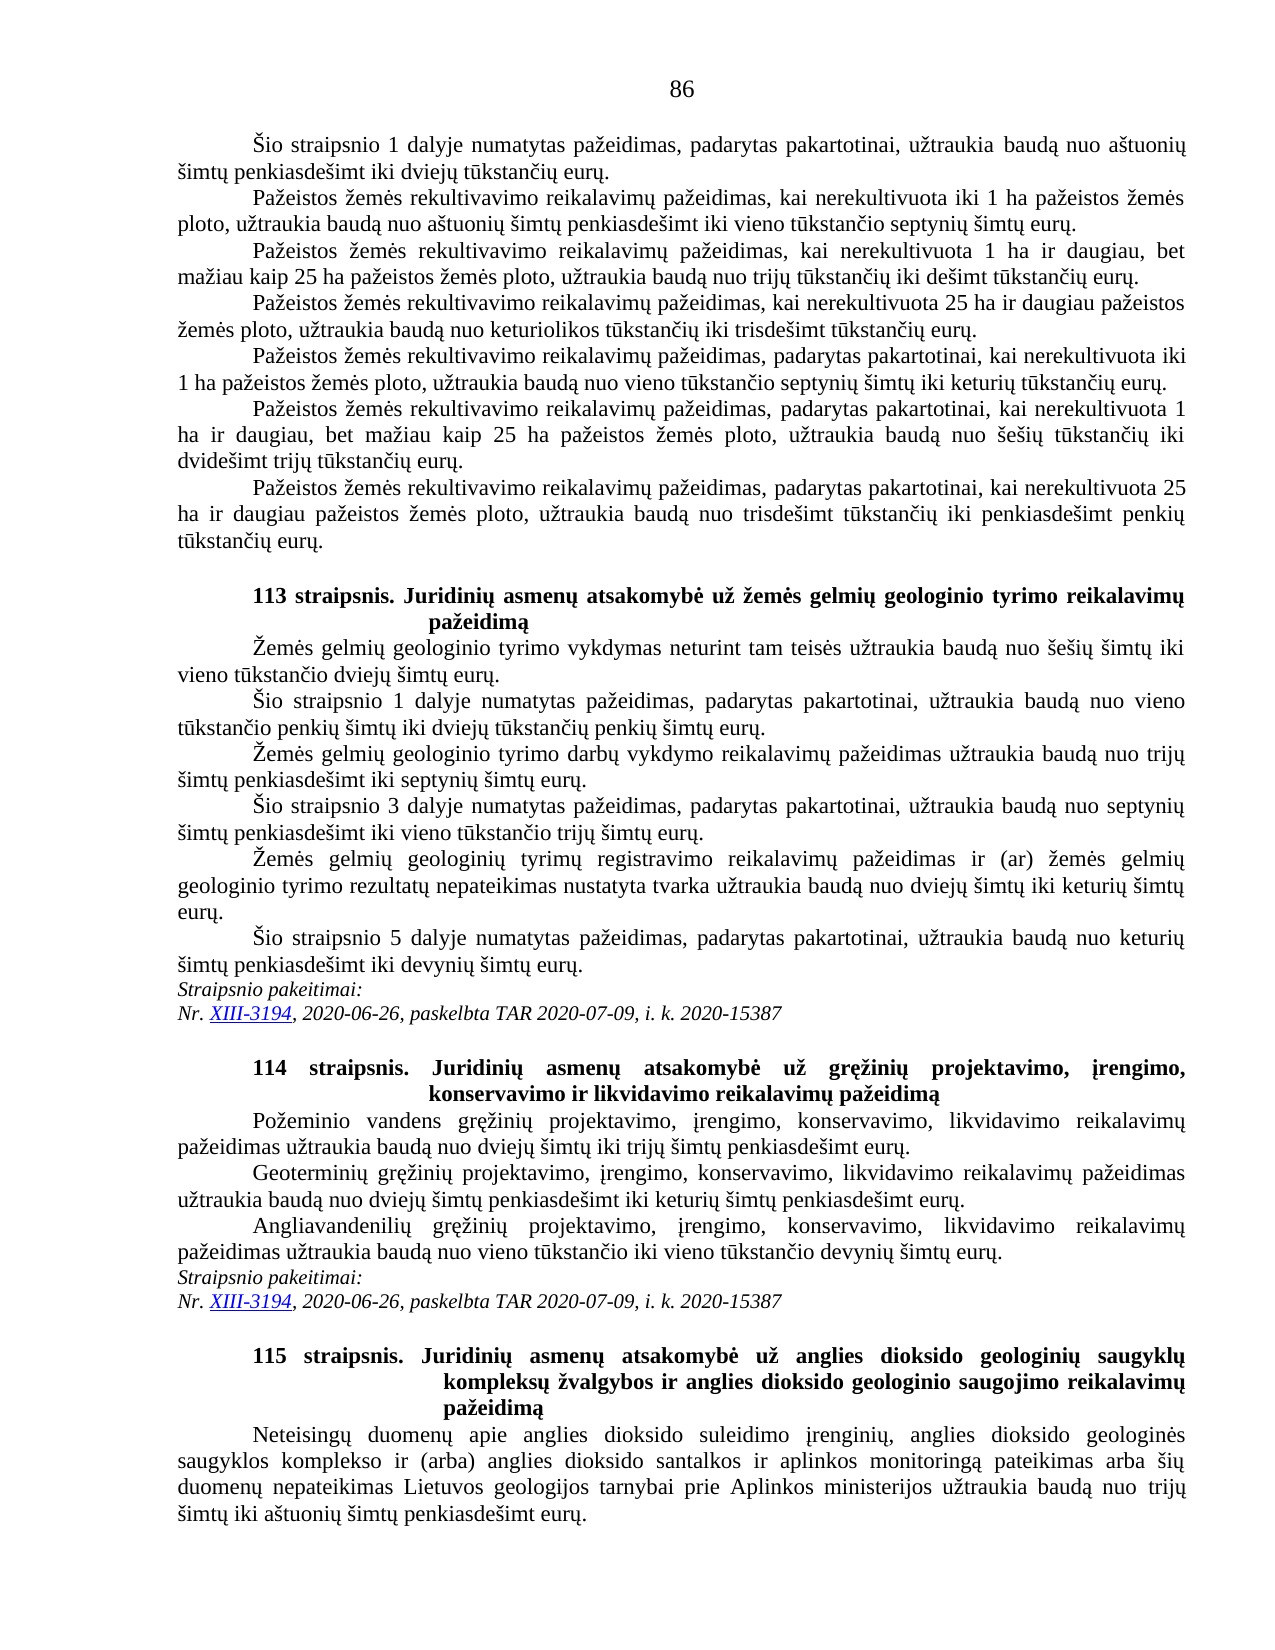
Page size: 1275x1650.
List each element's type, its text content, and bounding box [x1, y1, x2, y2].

text 113 straipsnis. Juridinių asmenų atsakomybė už žemės gelmių geologinio tyrimo reikalavimų pažeidimą [252, 582, 1186, 634]
text Neteisingų duomenų apie anglies dioksido suleidimo įrenginių, anglies dioksido geologinės saugyklos komplekso ir (arba) anglies dioksido santalkos ir aplinkos monitoringą pateikimas arba šių duomenų nepateikimas Lietuvos geologijos tarnybai prie Aplinkos ministerijos užtraukia baudą nuo trijų šimtų iki aštuonių šimtų penkiasdešimt eurų. [177, 1421, 1186, 1526]
text Pažeistos žemės rekultivavimo reikalavimų pažeidimas, padarytas pakartotinai, kai nerekultivuota 1 ha ir daugiau, bet mažiau kaip 25 ha pažeistos žemės ploto, užtraukia baudą nuo šešių tūkstančių iki dvidešimt trijų tūkstančių eurų. [177, 395, 1186, 474]
text Nr. XIII-3194, 2020-06-26, paskelbta TAR 2020-07-09, i. k. 2020-15387 [177, 1289, 1186, 1313]
text Žemės gelmių geologinių tyrimų registravimo reikalavimų pažeidimas ir (ar) žemės gelmių geologinio tyrimo rezultatų nepateikimas nustatyta tvarka užtraukia baudą nuo dviejų šimtų iki keturių šimtų eurų. [177, 845, 1186, 924]
text 114 straipsnis. Juridinių asmenų atsakomybė už gręžinių projektavimo, įrengimo, konservavimo ir likvidavimo reikalavimų pažeidimą [252, 1054, 1186, 1107]
text 115 straipsnis. Juridinių asmenų atsakomybė už anglies dioksido geologinių saugyklų kompleksų žvalgybos ir anglies dioksido geologinio saugojimo reikalavimų pažeidimą [252, 1342, 1186, 1421]
text Pažeistos žemės rekultivavimo reikalavimų pažeidimas, kai nerekultivuota 25 ha ir daugiau pažeistos žemės ploto, užtraukia baudą nuo keturiolikos tūkstančių iki trisdešimt tūkstančių eurų. [177, 289, 1186, 342]
text Pažeistos žemės rekultivavimo reikalavimų pažeidimas, padarytas pakartotinai, kai nerekultivuota 25 ha ir daugiau pažeistos žemės ploto, užtraukia baudą nuo trisdešimt tūkstančių iki penkiasdešimt penkių tūkstančių eurų. [177, 474, 1186, 553]
text Pažeistos žemės rekultivavimo reikalavimų pažeidimas, kai nerekultivuota 1 ha ir daugiau, bet mažiau kaip 25 ha pažeistos žemės ploto, užtraukia baudą nuo trijų tūkstančių iki dešimt tūkstančių eurų. [177, 237, 1186, 289]
text Pažeistos žemės rekultivavimo reikalavimų pažeidimas, padarytas pakartotinai, kai nerekultivuota iki 1 ha pažeistos žemės ploto, užtraukia baudą nuo vieno tūkstančio septynių šimtų iki keturių tūkstančių eurų. [177, 342, 1186, 395]
text Šio straipsnio 3 dalyje numatytas pažeidimas, padarytas pakartotinai, užtraukia baudą nuo septynių šimtų penkiasdešimt iki vieno tūkstančio trijų šimtų eurų. [177, 793, 1186, 845]
text Geoterminių gręžinių projektavimo, įrengimo, konservavimo, likvidavimo reikalavimų pažeidimas užtraukia baudą nuo dviejų šimtų penkiasdešimt iki keturių šimtų penkiasdešimt eurų. [177, 1159, 1186, 1212]
text Šio straipsnio 1 dalyje numatytas pažeidimas, padarytas pakartotinai, užtraukia baudą nuo aštuonių šimtų penkiasdešimt iki dviejų tūkstančių eurų. [177, 131, 1186, 184]
text Angliavandenilių gręžinių projektavimo, įrengimo, konservavimo, likvidavimo reikalavimų pažeidimas užtraukia baudą nuo vieno tūkstančio iki vieno tūkstančio devynių šimtų eurų. [177, 1212, 1186, 1265]
text Žemės gelmių geologinio tyrimo darbų vykdymo reikalavimų pažeidimas užtraukia baudą nuo trijų šimtų penkiasdešimt iki septynių šimtų eurų. [177, 740, 1186, 793]
text Šio straipsnio 1 dalyje numatytas pažeidimas, padarytas pakartotinai, užtraukia baudą nuo vieno tūkstančio penkių šimtų iki dviejų tūkstančių penkių šimtų eurų. [177, 687, 1186, 740]
text Straipsnio pakeitimai: [177, 977, 1186, 1001]
text Pažeistos žemės rekultivavimo reikalavimų pažeidimas, kai nerekultivuota iki 1 ha pažeistos žemės ploto, užtraukia baudą nuo aštuonių šimtų penkiasdešimt iki vieno tūkstančio septynių šimtų eurų. [177, 184, 1186, 237]
text Straipsnio pakeitimai: [177, 1265, 1186, 1289]
text Šio straipsnio 5 dalyje numatytas pažeidimas, padarytas pakartotinai, užtraukia baudą nuo keturių šimtų penkiasdešimt iki devynių šimtų eurų. [177, 924, 1186, 977]
text Nr. XIII-3194, 2020-06-26, paskelbta TAR 2020-07-09, i. k. 2020-15387 [177, 1001, 1186, 1025]
text Požeminio vandens gręžinių projektavimo, įrengimo, konservavimo, likvidavimo reikalavimų pažeidimas užtraukia baudą nuo dviejų šimtų iki trijų šimtų penkiasdešimt eurų. [177, 1107, 1186, 1159]
text Žemės gelmių geologinio tyrimo vykdymas neturint tam teisės užtraukia baudą nuo šešių šimtų iki vieno tūkstančio dviejų šimtų eurų. [177, 634, 1186, 687]
